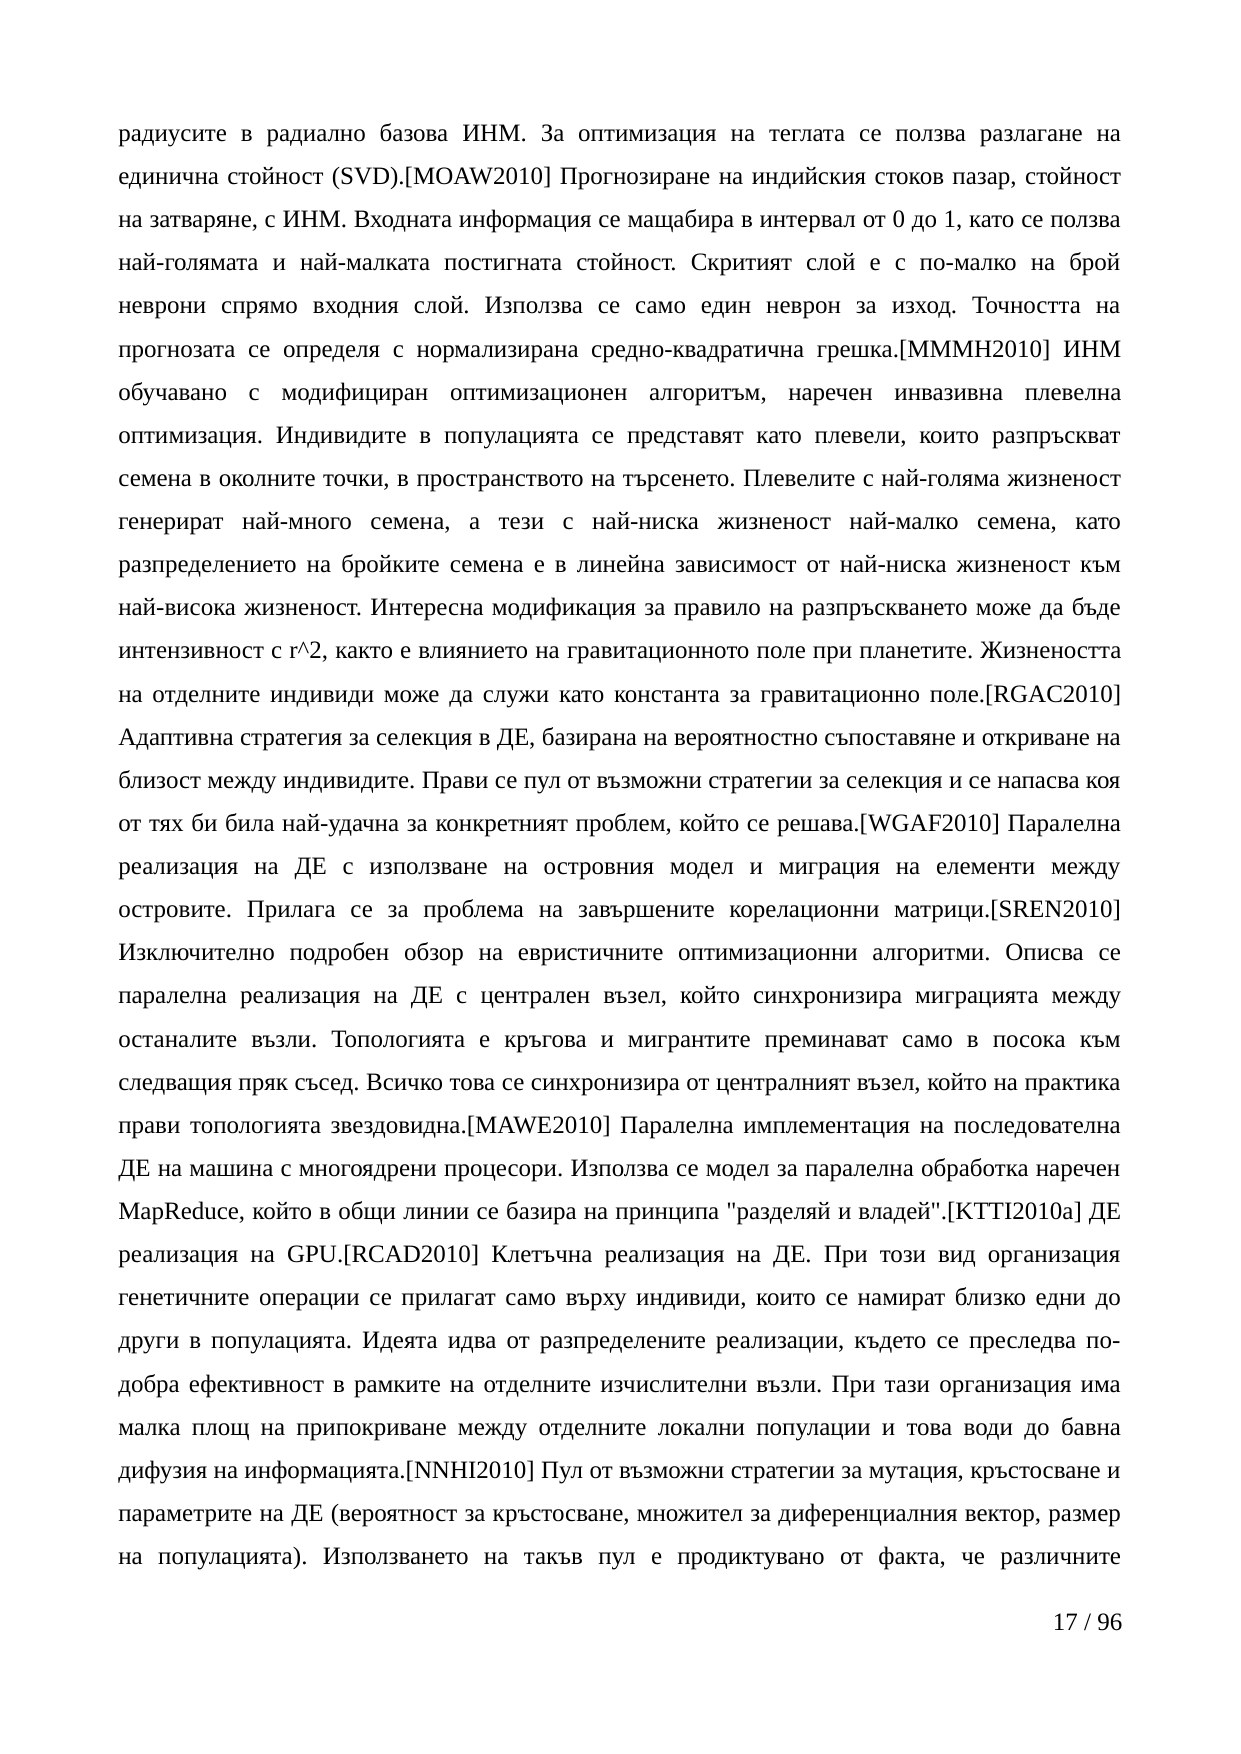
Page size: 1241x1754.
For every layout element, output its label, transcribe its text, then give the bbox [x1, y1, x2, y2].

text радиусите в радиално базова ИНМ. За оптимизация на теглата се ползва разлагане на единична стойност (SVD).[MOAW2010] Прогнозиране на индийския стоков пазар, стойност на затваряне, с ИНМ. Входната информация се мащабира в интервал от 0 до 1, като се ползва най-голямата и най-малката постигната стойност. Скритият слой е с по-малко на брой неврони спрямо входния слой. Използва се само един неврон за изход. Точността на прогнозата се определя с нормализирана средно-квадратична грешка.[MMMH2010] ИНМ обучавано с модифициран оптимизационен алгоритъм, наречен инвазивна плевелна оптимизация. Индивидите в популацията се представят като плевели, които разпръскват семена в околните точки, в пространството на търсенето. Плевелите с най-голяма жизненост генерират най-много семена, а тези с най-ниска жизненост най-малко семена, като разпределението на бройките семена е в линейна зависимост от най-ниска жизненост към най-висока жизненост. Интересна модификация за правило на разпръскването може да бъде интензивност с r^2, както е влиянието на гравитационното поле при планетите. Жизнеността на отделните индивиди може да служи като константа за гравитационно поле.[RGAC2010] Адаптивна стратегия за селекция в ДЕ, базирана на вероятностно съпоставяне и откриване на близост между индивидите. Прави се пул от възможни стратегии за селекция и се напасва коя от тях би била най-удачна за конкретният проблем, който се решава.[WGAF2010] Паралелна реализация на ДЕ с използване на островния модел и миграция на елементи между островите. Прилага се за проблема на завършените корелационни матрици.[SREN2010] Изключително подробен обзор на евристичните оптимизационни алгоритми. Описва се паралелна реализация на ДЕ с централен възел, който синхронизира миграцията между останалите възли. Топологията е кръгова и мигрантите преминават само в посока към следващия пряк съсед. Всичко това се синхронизира от централният възел, който на практика прави топологията звездовидна.[MAWE2010] Паралелна имплементация на последователна ДЕ на машина с многоядрени процесори. Използва се модел за паралелна обработка наречен MapReduce, който в общи линии се базира на принципа "разделяй и владей".[KTTI2010a] ДЕ реализация на GPU.[RCAD2010] Клетъчна реализация на ДЕ. При този вид организация генетичните операции се прилагат само върху индивиди, които се намират близко едни до други в популацията. Идеята идва от разпределените реализации, където се преследва по-добра ефективност в рамките на отделните изчислителни възли. При тази организация има малка площ на припокриване между отделните локални популации и това води до бавна дифузия на информацията.[NNHI2010] Пул от възможни стратегии за мутация, кръстосване и параметрите на ДЕ (вероятност за кръстосване, множител за диференциалния вектор, размер на популацията). Използването на такъв пул е продиктувано от факта, че различните [118, 118, 1122, 1570]
